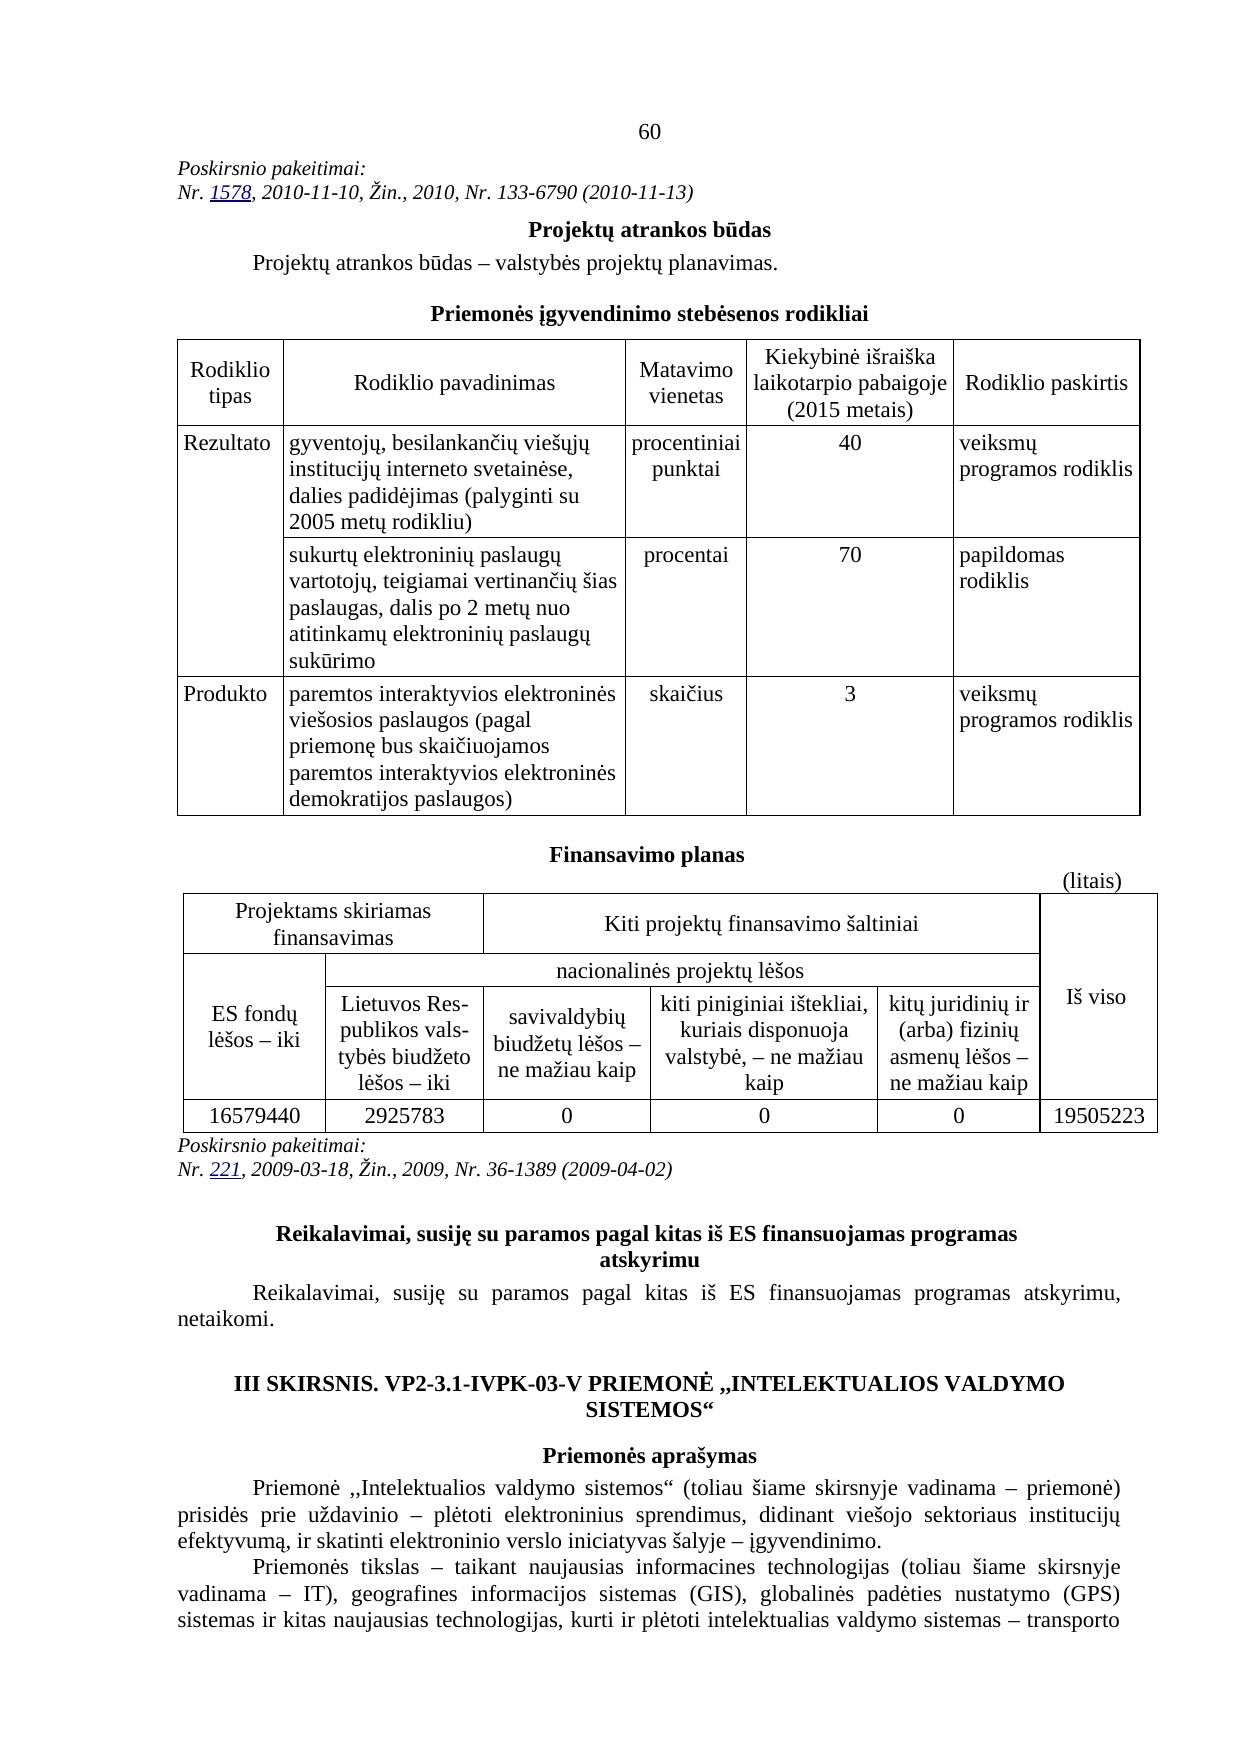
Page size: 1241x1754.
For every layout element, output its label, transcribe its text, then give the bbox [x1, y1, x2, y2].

table_cell Rezultato [178, 426, 283, 676]
table_cell 2925783 [326, 1100, 483, 1132]
table_header Rodiklio paskirtis [954, 340, 1139, 425]
text (litais) [177, 867, 1122, 893]
text Projektų atrankos būdas – valstybės projektų planavimas. [177, 249, 1122, 275]
table_header Rodiklio tipas [178, 340, 283, 425]
table_header Matavimo vienetas [626, 340, 746, 425]
table_cell gyventojų, besilankančių viešųjų institucijų interneto svetainėse, dalies padidėjimas (palyginti su 2005 metų rodikliu) [284, 426, 625, 537]
table_cell veiksmų programos rodiklis [954, 426, 1139, 537]
table_header Projektams skiriamas finansavimas [184, 894, 483, 953]
table_cell sukurtų elektroninių paslaugų vartotojų, teigiamai vertinančių šias paslaugas, dalis po 2 metų nuo atitinkamų elektroninių paslaugų sukūrimo [284, 538, 625, 676]
table_cell paremtos interaktyvios elektroninės viešosios paslaugos (pagal priemonę bus skaičiuojamos paremtos interaktyvios elektroninės demokratijos paslaugos) [284, 677, 625, 814]
text Priemonės tikslas – taikant naujausias informacines technologijas (toliau šiame skirsnyje vadinama – IT), geografines informacijos sistemas (GIS), globalinės padėties nustatymo (GPS) sistemas ir kitas naujausias technologijas, kurti ir plėtoti intelektualias valdymo sistemas – transporto [177, 1553, 1122, 1632]
table_cell 3 [747, 677, 953, 814]
table_cell 0 [651, 1100, 877, 1132]
text Priemonės įgyvendinimo stebėsenos rodikliai [177, 300, 1122, 327]
text Finansavimo planas [177, 841, 1122, 867]
table_header Kiti projektų finansavimo šaltiniai [484, 894, 1039, 953]
table_cell procentai [626, 538, 746, 676]
text Nr. 1578, 2010-11-10, Žin., 2010, Nr. 133-6790 (2010-11-13) [177, 180, 1122, 204]
table_cell 70 [747, 538, 953, 676]
text Reikalavimai, susiję su paramos pagal kitas iš ES finansuojamas programas atskyrimu, netaikomi. [177, 1279, 1122, 1331]
subtitle III SKIRSNIS. VP2-3.1-IVPK-03-V PRIEMONĖ ,,INTELEKTUALIOS VALDYMO SISTEMOS“ [177, 1370, 1122, 1423]
text Poskirsnio pakeitimai: [177, 1133, 1122, 1157]
table_header Rodiklio pavadinimas [284, 340, 625, 425]
table_cell 40 [747, 426, 953, 537]
table_cell savivaldybių biudžetų lėšos – ne mažiau kaip [484, 987, 650, 1098]
table_cell procentiniai punktai [626, 426, 746, 537]
table_header Iš viso [1041, 894, 1157, 1098]
table_cell 0 [484, 1100, 650, 1132]
table_cell papildomas rodiklis [954, 538, 1139, 676]
text Priemonės aprašymas [177, 1442, 1122, 1468]
text Nr. 221, 2009-03-18, Žin., 2009, Nr. 36-1389 (2009-04-02) [177, 1157, 1122, 1181]
table_cell kiti piniginiai ištekliai, kuriais disponuoja valstybė, – ne mažiau kaip [651, 987, 877, 1098]
table_cell Produkto [178, 677, 283, 814]
text Priemonė ,,Intelektualios valdymo sistemos“ (toliau šiame skirsnyje vadinama – priemonė) prisidės prie uždavinio – plėtoti elektroninius sprendimus, didinant viešojo sektoriaus institucijų efektyvumą, ir skatinti elektroninio verslo iniciatyvas šalyje – įgyvendinimo. [177, 1474, 1122, 1553]
table_cell veiksmų programos rodiklis [954, 677, 1139, 814]
text Projektų atrankos būdas [177, 216, 1122, 243]
text Reikalavimai, susiję su paramos pagal kitas iš ES finansuojamas programas atskyrimu [177, 1193, 1122, 1272]
table_cell skaičius [626, 677, 746, 814]
table_cell 0 [878, 1100, 1039, 1132]
table_cell ES fondų lėšos – iki [184, 954, 325, 1098]
table_cell nacionalinės projektų lėšos [326, 954, 1039, 986]
table_cell 19505223 [1041, 1100, 1157, 1132]
table_cell Lietuvos Res­publikos vals­tybės biudžeto lėšos – iki [326, 987, 483, 1098]
table_cell kitų juridinių ir (arba) fizinių asmenų lėšos – ne mažiau kaip [878, 987, 1039, 1098]
table_cell 16579440 [184, 1100, 325, 1132]
text Poskirsnio pakeitimai: [177, 156, 1122, 180]
table_header Kiekybinė išraiška laikotarpio pabaigoje (2015 metais) [747, 340, 953, 425]
